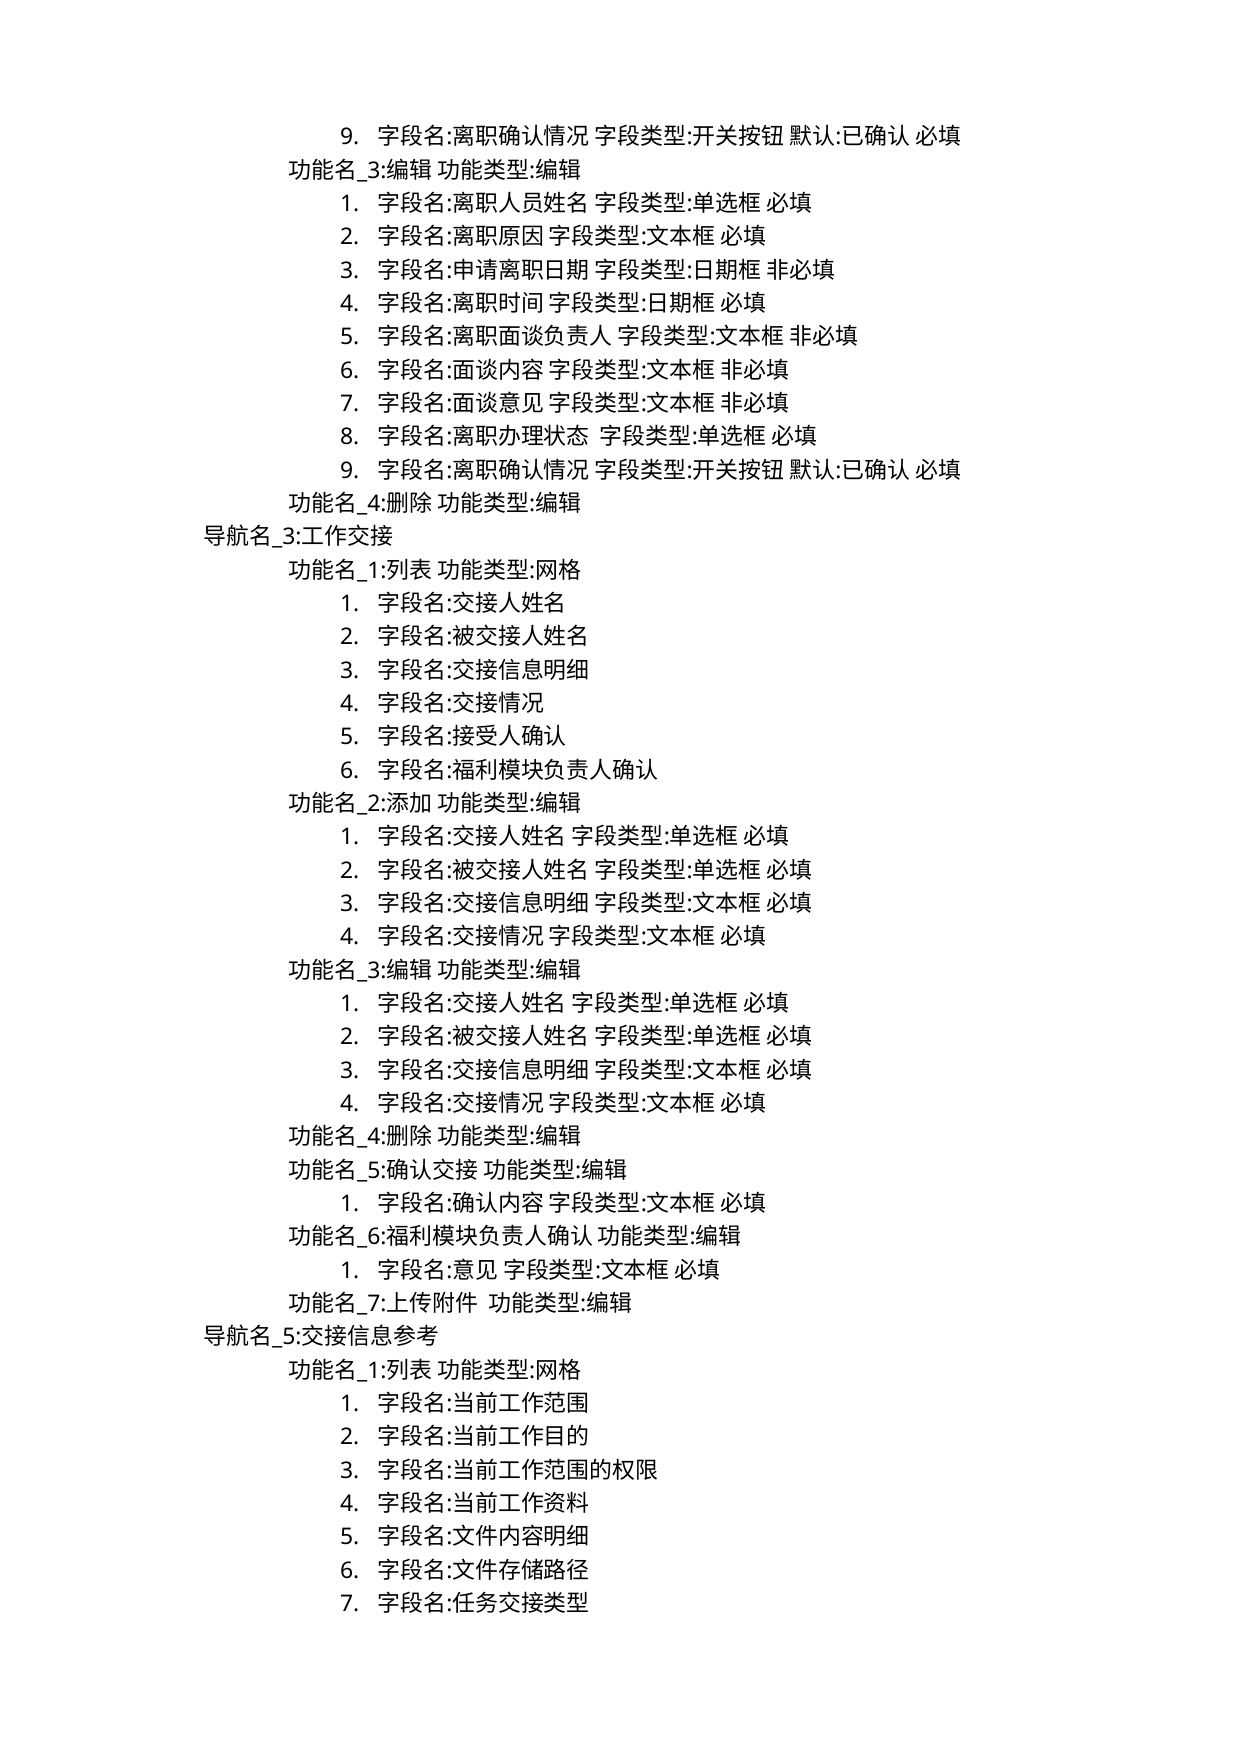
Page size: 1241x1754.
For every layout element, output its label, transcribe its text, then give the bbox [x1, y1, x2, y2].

text 功能名_4:删除 功能类型:编辑 [118, 485, 1122, 518]
list 字段名:文件存储路径 [340, 1551, 1122, 1585]
list 字段名:任务交接类型 [340, 1585, 1122, 1618]
list 字段名:当前工作资料 [340, 1485, 1122, 1518]
text 导航名_5:交接信息参考 [118, 1318, 1122, 1351]
list 字段名:离职确认情况 字段类型:开关按钮 默认:已确认 必填 [340, 451, 1122, 485]
list 字段名:当前工作目的 [340, 1418, 1122, 1451]
text 功能名_7:上传附件 功能类型:编辑 [118, 1285, 1122, 1318]
text 功能名_4:删除 功能类型:编辑 [118, 1118, 1122, 1151]
list 字段名:被交接人姓名 字段类型:单选框 必填 [340, 851, 1122, 885]
list 字段名:交接情况 字段类型:文本框 必填 [340, 918, 1122, 951]
text 功能名_6:福利模块负责人确认 功能类型:编辑 [118, 1218, 1122, 1251]
text 功能名_2:添加 功能类型:编辑 [118, 785, 1122, 818]
list 字段名:文件内容明细 [340, 1518, 1122, 1551]
list 字段名:面谈内容 字段类型:文本框 非必填 [340, 351, 1122, 385]
list 字段名:交接情况 字段类型:文本框 必填 [340, 1085, 1122, 1118]
list 字段名:离职确认情况 字段类型:开关按钮 默认:已确认 必填 [340, 118, 1122, 151]
list 字段名:被交接人姓名 [340, 618, 1122, 651]
text 导航名_3:工作交接 [118, 518, 1122, 551]
text 功能名_1:列表 功能类型:网格 [118, 1351, 1122, 1385]
list 字段名:交接信息明细 字段类型:文本框 必填 [340, 885, 1122, 918]
list 字段名:意见 字段类型:文本框 必填 [340, 1251, 1122, 1285]
list 字段名:面谈意见 字段类型:文本框 非必填 [340, 385, 1122, 418]
list 字段名:申请离职日期 字段类型:日期框 非必填 [340, 251, 1122, 285]
list 字段名:被交接人姓名 字段类型:单选框 必填 [340, 1018, 1122, 1051]
text 功能名_5:确认交接 功能类型:编辑 [118, 1151, 1122, 1185]
list 字段名:当前工作范围的权限 [340, 1451, 1122, 1485]
list 字段名:交接信息明细 [340, 651, 1122, 685]
list 字段名:接受人确认 [340, 718, 1122, 751]
list 字段名:当前工作范围 [340, 1385, 1122, 1418]
list 字段名:离职办理状态 字段类型:单选框 必填 [340, 418, 1122, 451]
list 字段名:离职时间 字段类型:日期框 必填 [340, 285, 1122, 318]
text 功能名_1:列表 功能类型:网格 [118, 551, 1122, 585]
list 字段名:交接人姓名 字段类型:单选框 必填 [340, 818, 1122, 851]
list 字段名:交接情况 [340, 685, 1122, 718]
list 字段名:交接人姓名 字段类型:单选框 必填 [340, 985, 1122, 1018]
list 字段名:福利模块负责人确认 [340, 751, 1122, 785]
list 字段名:确认内容 字段类型:文本框 必填 [340, 1185, 1122, 1218]
list 字段名:离职人员姓名 字段类型:单选框 必填 [340, 185, 1122, 218]
list 字段名:离职原因 字段类型:文本框 必填 [340, 218, 1122, 251]
text 功能名_3:编辑 功能类型:编辑 [118, 151, 1122, 185]
text 功能名_3:编辑 功能类型:编辑 [118, 951, 1122, 985]
list 字段名:离职面谈负责人 字段类型:文本框 非必填 [340, 318, 1122, 351]
list 字段名:交接人姓名 [340, 585, 1122, 618]
list 字段名:交接信息明细 字段类型:文本框 必填 [340, 1051, 1122, 1085]
